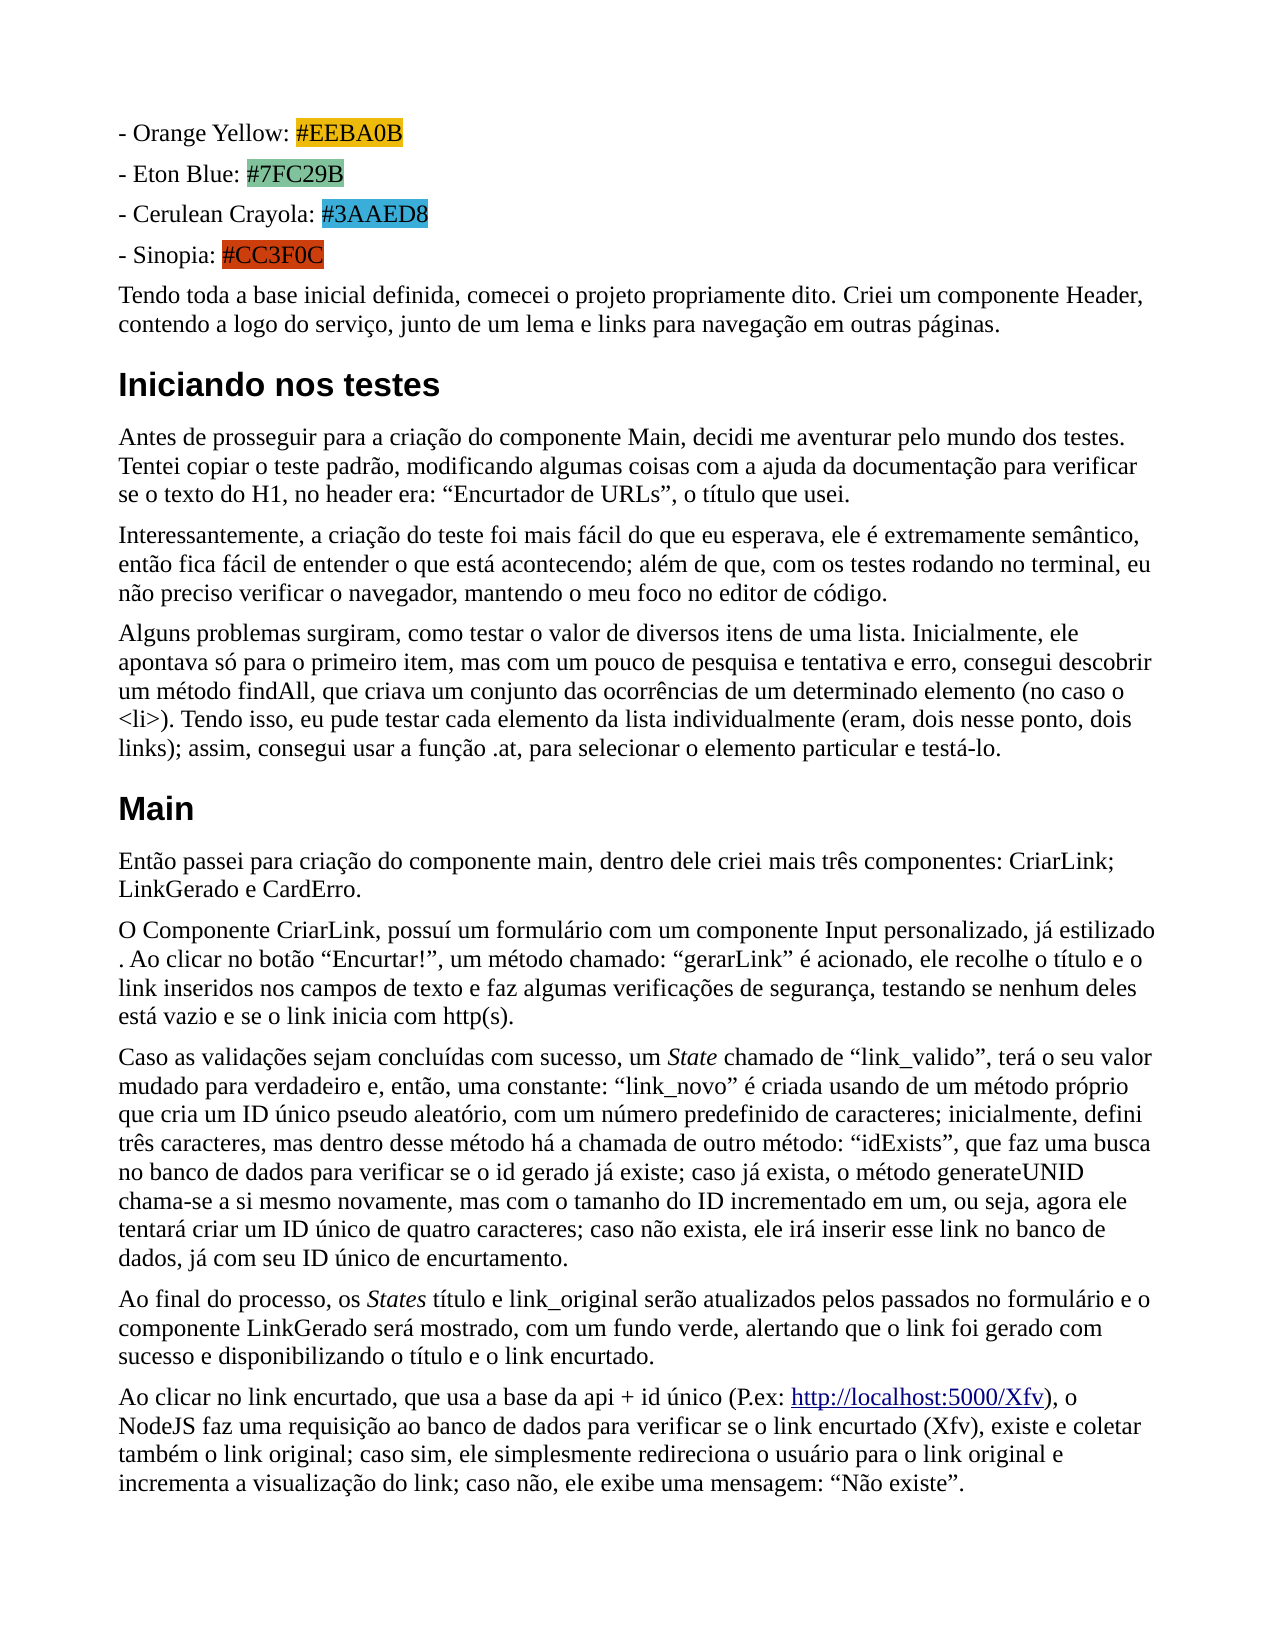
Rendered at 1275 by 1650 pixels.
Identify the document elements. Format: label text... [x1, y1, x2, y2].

text O Componente CriarLink, possuí um formulário com um componente Input personalizado, já estilizado . Ao clicar no botão “Encurtar!”, um método chamado: “gerarLink” é acionado, ele recolhe o título e o link inseridos nos campos de texto e faz algumas verificações de segurança, testando se nenhum deles está vazio e se o link inicia com http(s). [118, 915, 1157, 1030]
text - Orange Yellow: #EEBA0B [118, 118, 1157, 147]
subtitle Main [118, 789, 1157, 827]
text - Eton Blue: #7FC29B [118, 159, 1157, 187]
text - Cerulean Crayola: #3AAED8 [118, 199, 1157, 228]
text Antes de prosseguir para a criação do componente Main, decidi me aventurar pelo mundo dos testes. Tentei copiar o teste padrão, modificando algumas coisas com a ajuda da documentação para verificar se o texto do H1, no header era: “Encurtador de URLs”, o título que usei. [118, 422, 1157, 508]
text Interessantemente, a criação do teste foi mais fácil do que eu esperava, ele é extremamente semântico, então fica fácil de entender o que está acontecendo; além de que, com os testes rodando no terminal, eu não preciso verificar o navegador, mantendo o meu foco no editor de código. [118, 520, 1157, 606]
subtitle Iniciando nos testes [118, 365, 1157, 403]
text Ao final do processo, os States título e link_original serão atualizados pelos passados no formulário e o componente LinkGerado será mostrado, com um fundo verde, alertando que o link foi gerado com sucesso e disponibilizando o título e o link encurtado. [118, 1284, 1157, 1370]
text Ao clicar no link encurtado, que usa a base da api + id único (P.ex: http://localhost:5000/Xfv), o NodeJS faz uma requisição ao banco de dados para verificar se o link encurtado (Xfv), existe e coletar também o link original; caso sim, ele simplesmente redireciona o usuário para o link original e incrementa a visualização do link; caso não, ele exibe uma mensagem: “Não existe”. [118, 1382, 1157, 1497]
text Alguns problemas surgiram, como testar o valor de diversos itens de uma lista. Inicialmente, ele apontava só para o primeiro item, mas com um pouco de pesquisa e tentativa e erro, consegui descobrir um método findAll, que criava um conjunto das ocorrências de um determinado elemento (no caso o <li>). Tendo isso, eu pude testar cada elemento da lista individualmente (eram, dois nesse ponto, dois links); assim, consegui usar a função .at, para selecionar o elemento particular e testá-lo. [118, 618, 1157, 762]
text - Sinopia: #CC3F0C [118, 240, 1157, 269]
text Então passei para criação do componente main, dentro dele criei mais três componentes: CriarLink; LinkGerado e CardErro. [118, 846, 1157, 903]
text Caso as validações sejam concluídas com sucesso, um State chamado de “link_valido”, terá o seu valor mudado para verdadeiro e, então, uma constante: “link_novo” é criada usando de um método próprio que cria um ID único pseudo aleatório, com um número predefinido de caracteres; inicialmente, defini três caracteres, mas dentro desse método há a chamada de outro método: “idExists”, que faz uma busca no banco de dados para verificar se o id gerado já existe; caso já exista, o método generateUNID chama-se a si mesmo novamente, mas com o tamanho do ID incrementado em um, ou seja, agora ele tentará criar um ID único de quatro caracteres; caso não exista, ele irá inserir esse link no banco de dados, já com seu ID único de encurtamento. [118, 1042, 1157, 1272]
text Tendo toda a base inicial definida, comecei o projeto propriamente dito. Criei um componente Header, contendo a logo do serviço, junto de um lema e links para navegação em outras páginas. [118, 281, 1157, 338]
